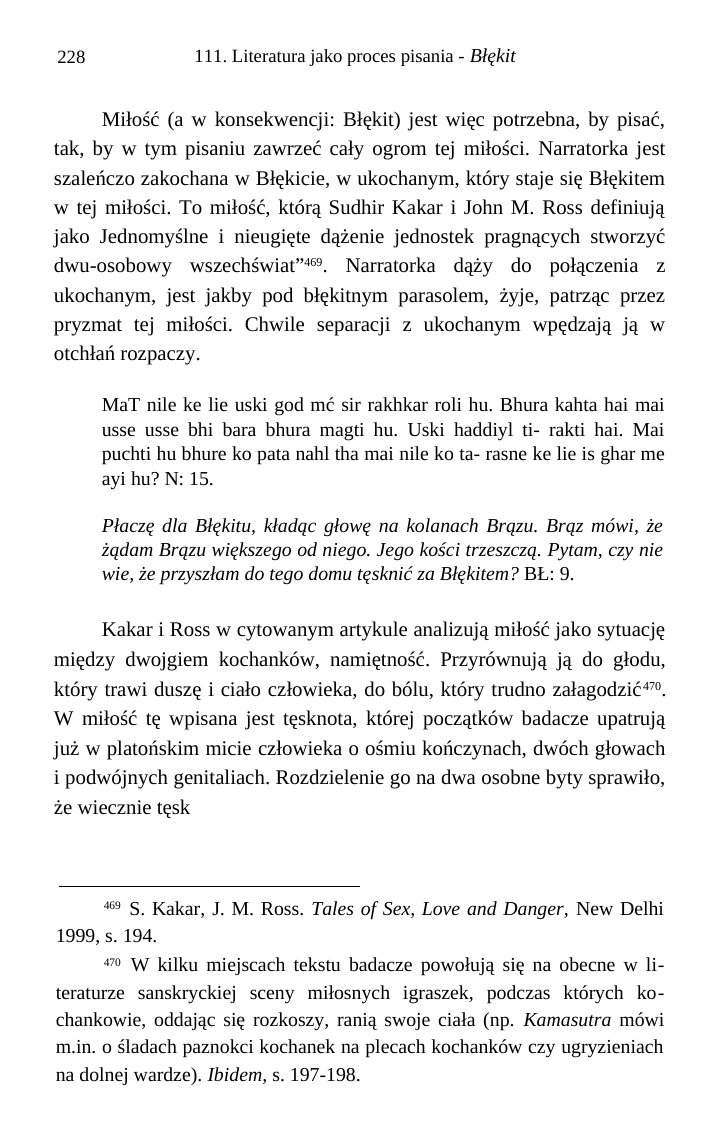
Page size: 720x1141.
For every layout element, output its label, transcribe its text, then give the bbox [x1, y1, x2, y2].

text 469 S. Kakar, J. M. Ross. Tales of Sex, Love and Danger, New Delhi 1999, s. 194. [56, 896, 664, 947]
text MaT nile ke lie uski god mć sir rakhkar roli hu. Bhura kahta hai mai usse usse bhi bara bhura magti hu. Uski haddiyl ti- rakti hai. Mai puchti hu bhure ko pata nahl tha mai nile ko ta- rasne ke lie is ghar me ayi hu? N: 15. [102, 393, 666, 490]
text 470 W kilku miejscach tekstu badacze powołują się na obecne w li­teraturze sanskryckiej sceny miłosnych igraszek, podczas których ko­chankowie, oddając się rozkoszy, ranią swoje ciała (np. Kamasutra mówi m.in. o śladach paznokci kochanek na plecach kochanków czy ugryzieniach na dolnej wardze). Ibidem, s. 197-198. [56, 953, 664, 1085]
text 111. Literatura jako proces pisania - Błękit [194, 44, 529, 67]
text 228 [57, 46, 92, 68]
text Płaczę dla Błękitu, kładąc głowę na kolanach Brązu. Brąz mówi, że żądam Brązu większego od niego. Jego kości trzeszczą. Pytam, czy nie wie, że przyszłam do tego domu tę­sknić za Błękitem? BŁ: 9. [102, 514, 666, 585]
text Miłość (a w konsekwencji: Błękit) jest więc potrzebna, by pisać, tak, by w tym pisaniu zawrzeć cały ogrom tej miłości. Narratorka jest szaleńczo zakochana w Błękicie, w ukochanym, który staje się Błękitem w tej miłości. To miłość, którą Sudhir Kakar i John M. Ross definiują jako Jednomyślne i nieugięte dążenie jednostek pragnących stworzyć dwu-osobowy wszech­świat”469. Narratorka dąży do połączenia z ukochanym, jest jakby pod błękitnym parasolem, żyje, patrząc przez pryzmat tej miłości. Chwile separacji z ukochanym wpędzają ją w otchłań rozpaczy. [54, 107, 666, 365]
text Kakar i Ross w cytowanym artykule analizują miłość jako sytuację między dwojgiem kochanków, namiętność. Przyrównują ją do głodu, który trawi duszę i ciało człowieka, do bólu, który trudno załagodzić470. W miłość tę wpisana jest tęsknota, której początków badacze upatrują już w platońskim micie człowieka o ośmiu kończynach, dwóch głowach i podwójnych genitaliach. Rozdzielenie go na dwa osobne byty sprawiło, że wiecznie tęsk­ [54, 617, 666, 819]
